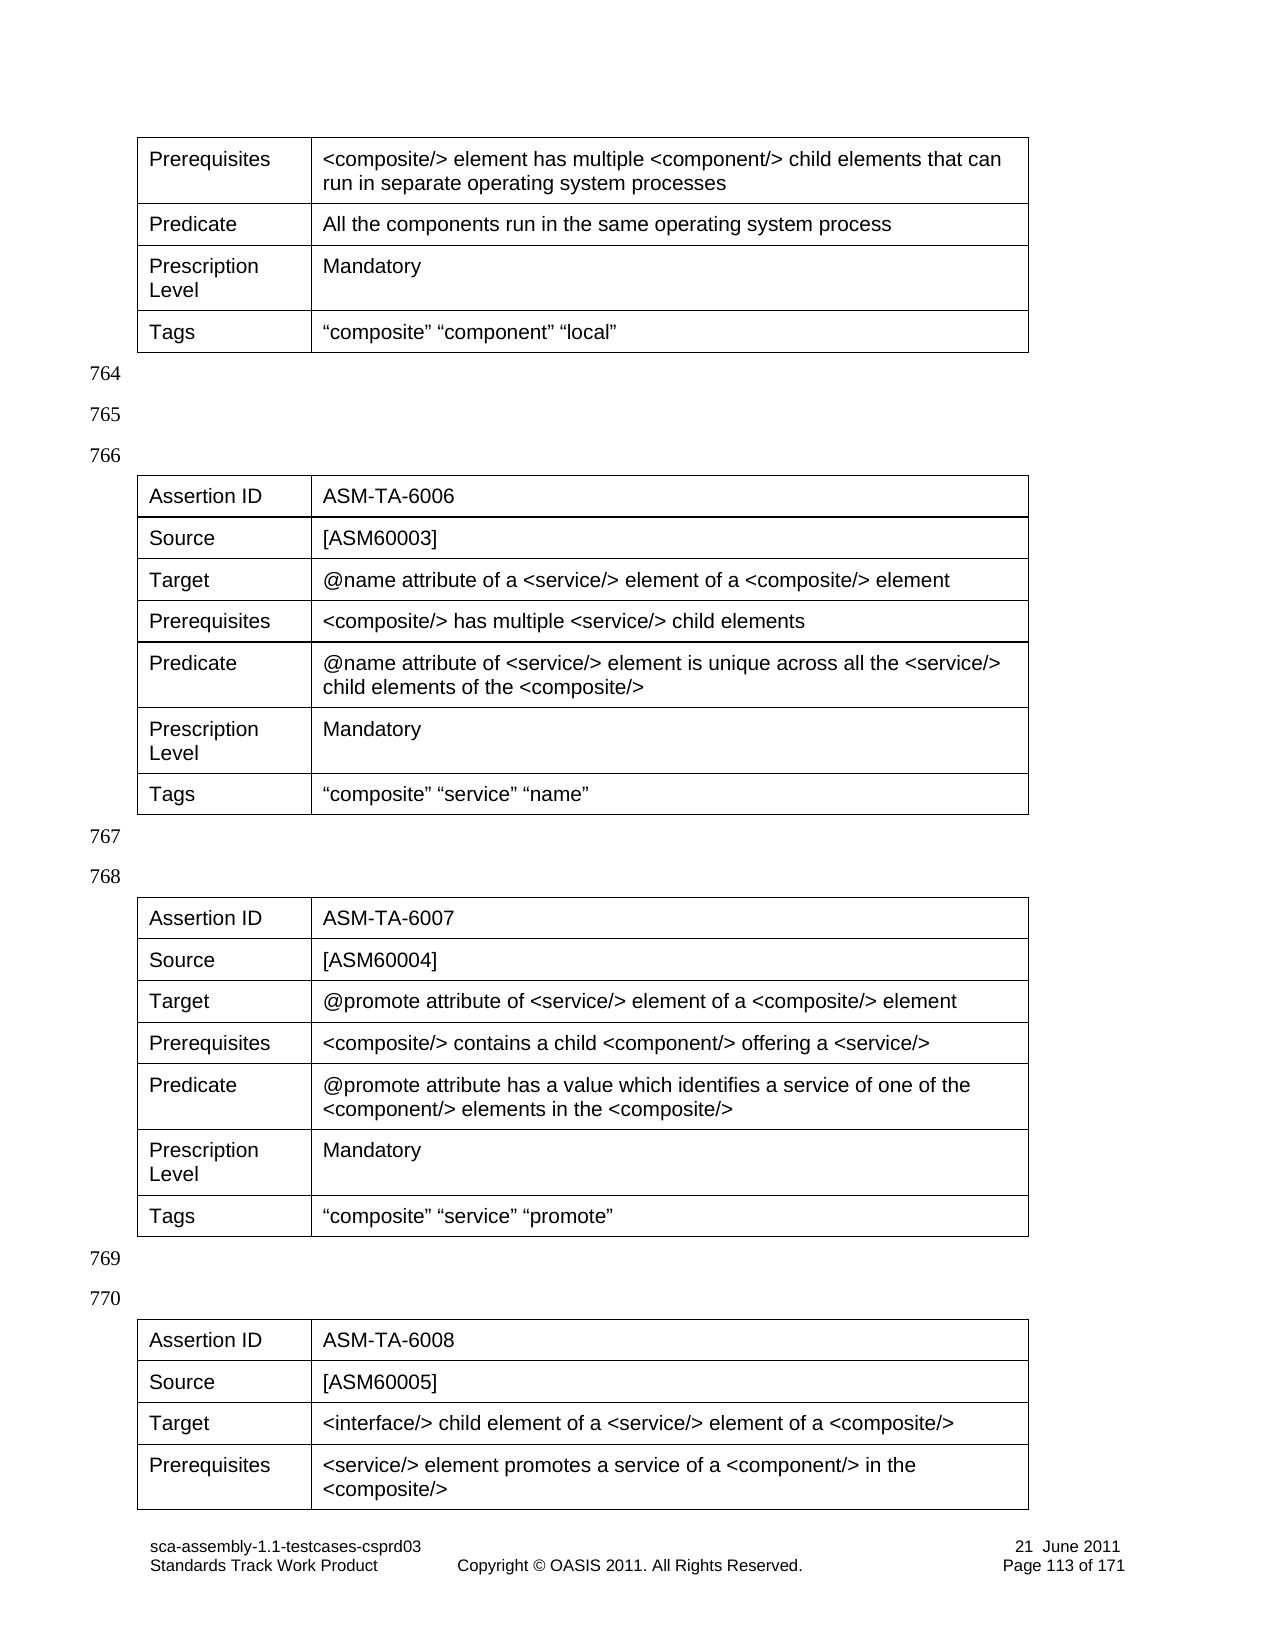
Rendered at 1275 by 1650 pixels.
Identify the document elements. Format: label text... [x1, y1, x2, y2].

table_cell @name attribute of a <service/> element of a <composite/> element [312, 559, 1028, 600]
table_cell [ASM60003] [312, 518, 1028, 558]
table_header Assertion ID [138, 898, 311, 938]
table_cell Prescription Level [138, 1130, 311, 1194]
table_cell Target [138, 1403, 311, 1443]
table_cell [ASM60004] [312, 939, 1028, 980]
table_cell Prerequisites [138, 138, 311, 203]
table_cell Prescription Level [138, 708, 311, 773]
table_header Assertion ID [138, 1320, 311, 1360]
table_cell Predicate [138, 643, 311, 707]
table_header Assertion ID [138, 476, 311, 516]
table_cell [ASM60005] [312, 1361, 1028, 1402]
table_cell Tags [138, 1196, 311, 1236]
table_cell @name attribute of <service/> element is unique across all the <service/> child elements of the <composite/> [312, 643, 1028, 707]
table_header ASM-TA-6007 [312, 898, 1028, 938]
table_cell Predicate [138, 1064, 311, 1129]
table_cell Mandatory [312, 1130, 1028, 1194]
table_cell Source [138, 939, 311, 980]
table_cell “composite” “service” “promote” [312, 1196, 1028, 1236]
table_cell Prerequisites [138, 1445, 311, 1509]
table_cell Tags [138, 774, 311, 814]
table_header ASM-TA-6006 [312, 476, 1028, 516]
table_cell Source [138, 1361, 311, 1402]
table_cell “composite” “service” “name” [312, 774, 1028, 814]
table_cell <composite/> contains a child <component/> offering a <service/> [312, 1023, 1028, 1063]
table_cell Mandatory [312, 708, 1028, 773]
table_cell Predicate [138, 204, 311, 244]
table_cell Prescription Level [138, 246, 311, 310]
table_cell <service/> element promotes a service of a <component/> in the <composite/> [312, 1445, 1028, 1509]
table_cell Mandatory [312, 246, 1028, 310]
table_cell Target [138, 981, 311, 1022]
table_header ASM-TA-6008 [312, 1320, 1028, 1360]
table_cell <composite/> element has multiple <component/> child elements that can run in separate operating system processes [312, 138, 1028, 203]
table_cell @promote attribute has a value which identifies a service of one of the <component/> elements in the <composite/> [312, 1064, 1028, 1129]
table_cell Prerequisites [138, 1023, 311, 1063]
table_cell All the components run in the same operating system process [312, 204, 1028, 244]
table_cell <composite/> has multiple <service/> child elements [312, 601, 1028, 641]
table_cell “composite” “component” “local” [312, 311, 1028, 352]
table_cell @promote attribute of <service/> element of a <composite/> element [312, 981, 1028, 1022]
table_cell <interface/> child element of a <service/> element of a <composite/> [312, 1403, 1028, 1443]
table_cell Target [138, 559, 311, 600]
table_cell Source [138, 518, 311, 558]
table_cell Tags [138, 311, 311, 352]
table_cell Prerequisites [138, 601, 311, 641]
